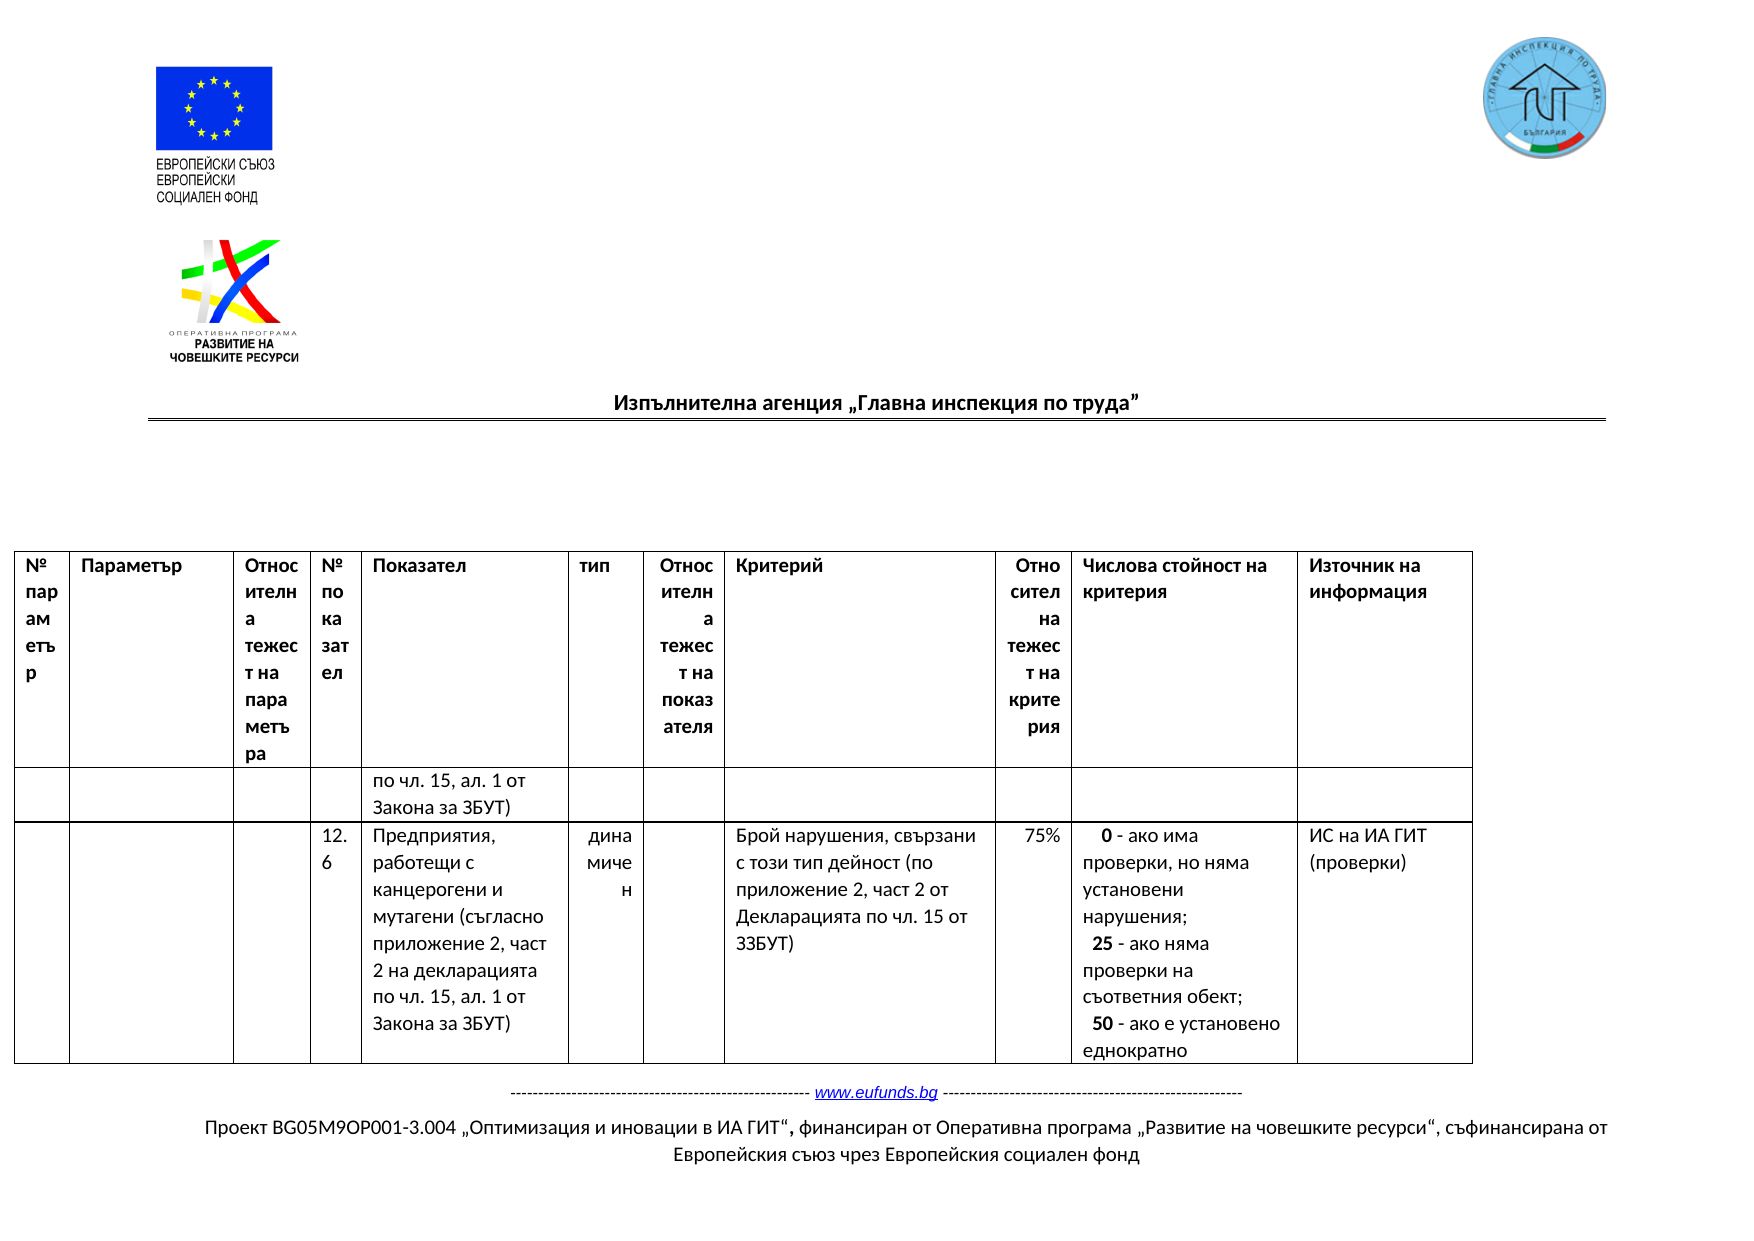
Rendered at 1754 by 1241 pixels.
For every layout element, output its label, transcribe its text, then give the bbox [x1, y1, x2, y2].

table_header тип [569, 552, 643, 767]
table_header Относителна тежест на критерия [996, 552, 1071, 767]
table_cell [644, 823, 724, 1063]
table_cell Брой нарушения, свързани с този тип дейност (по приложение 2, част 2 от Декларацията по чл. 15 от ЗЗБУТ) [725, 823, 995, 1063]
table_cell 75% [996, 823, 1071, 1063]
table_header Източник на информация [1298, 552, 1472, 767]
table_cell Предприятия, работещи с канцерогени и мутагени (съгласно приложение 2, част 2 на декларацията по чл. 15, ал. 1 от Закона за ЗБУТ) [362, 823, 568, 1063]
table_cell [311, 768, 361, 821]
table_header № показател [311, 552, 361, 767]
table_cell [70, 823, 233, 1063]
table_cell [70, 768, 233, 821]
table_cell [15, 823, 69, 1063]
table_header Параметър [70, 552, 233, 767]
table_cell [15, 768, 69, 821]
table_cell 12.6 [311, 823, 361, 1063]
table_header № параметър [15, 552, 69, 767]
table_cell динамичен [569, 823, 643, 1063]
table_cell [569, 768, 643, 821]
table_cell 0 - ако има проверки, но няма установени нарушения; 25 - ако няма проверки на съответния обект; 50 - ако е установено еднократно [1072, 823, 1297, 1063]
table_cell ИС на ИА ГИТ (проверки) [1298, 823, 1472, 1063]
table_header Критерий [725, 552, 995, 767]
table_header Показател [362, 552, 568, 767]
table_cell [725, 768, 995, 821]
table_cell [234, 768, 310, 821]
table_cell [234, 823, 310, 1063]
table_cell [996, 768, 1071, 821]
table_header Числова стойност на критерия [1072, 552, 1297, 767]
table_header Относителна тежест на показателя [644, 552, 724, 767]
table_cell [1072, 768, 1297, 821]
table_cell [644, 768, 724, 821]
table_header Относителна тежест на параметъра [234, 552, 310, 767]
table_cell по чл. 15, ал. 1 от Закона за ЗБУТ) [362, 768, 568, 821]
table_cell [1298, 768, 1472, 821]
